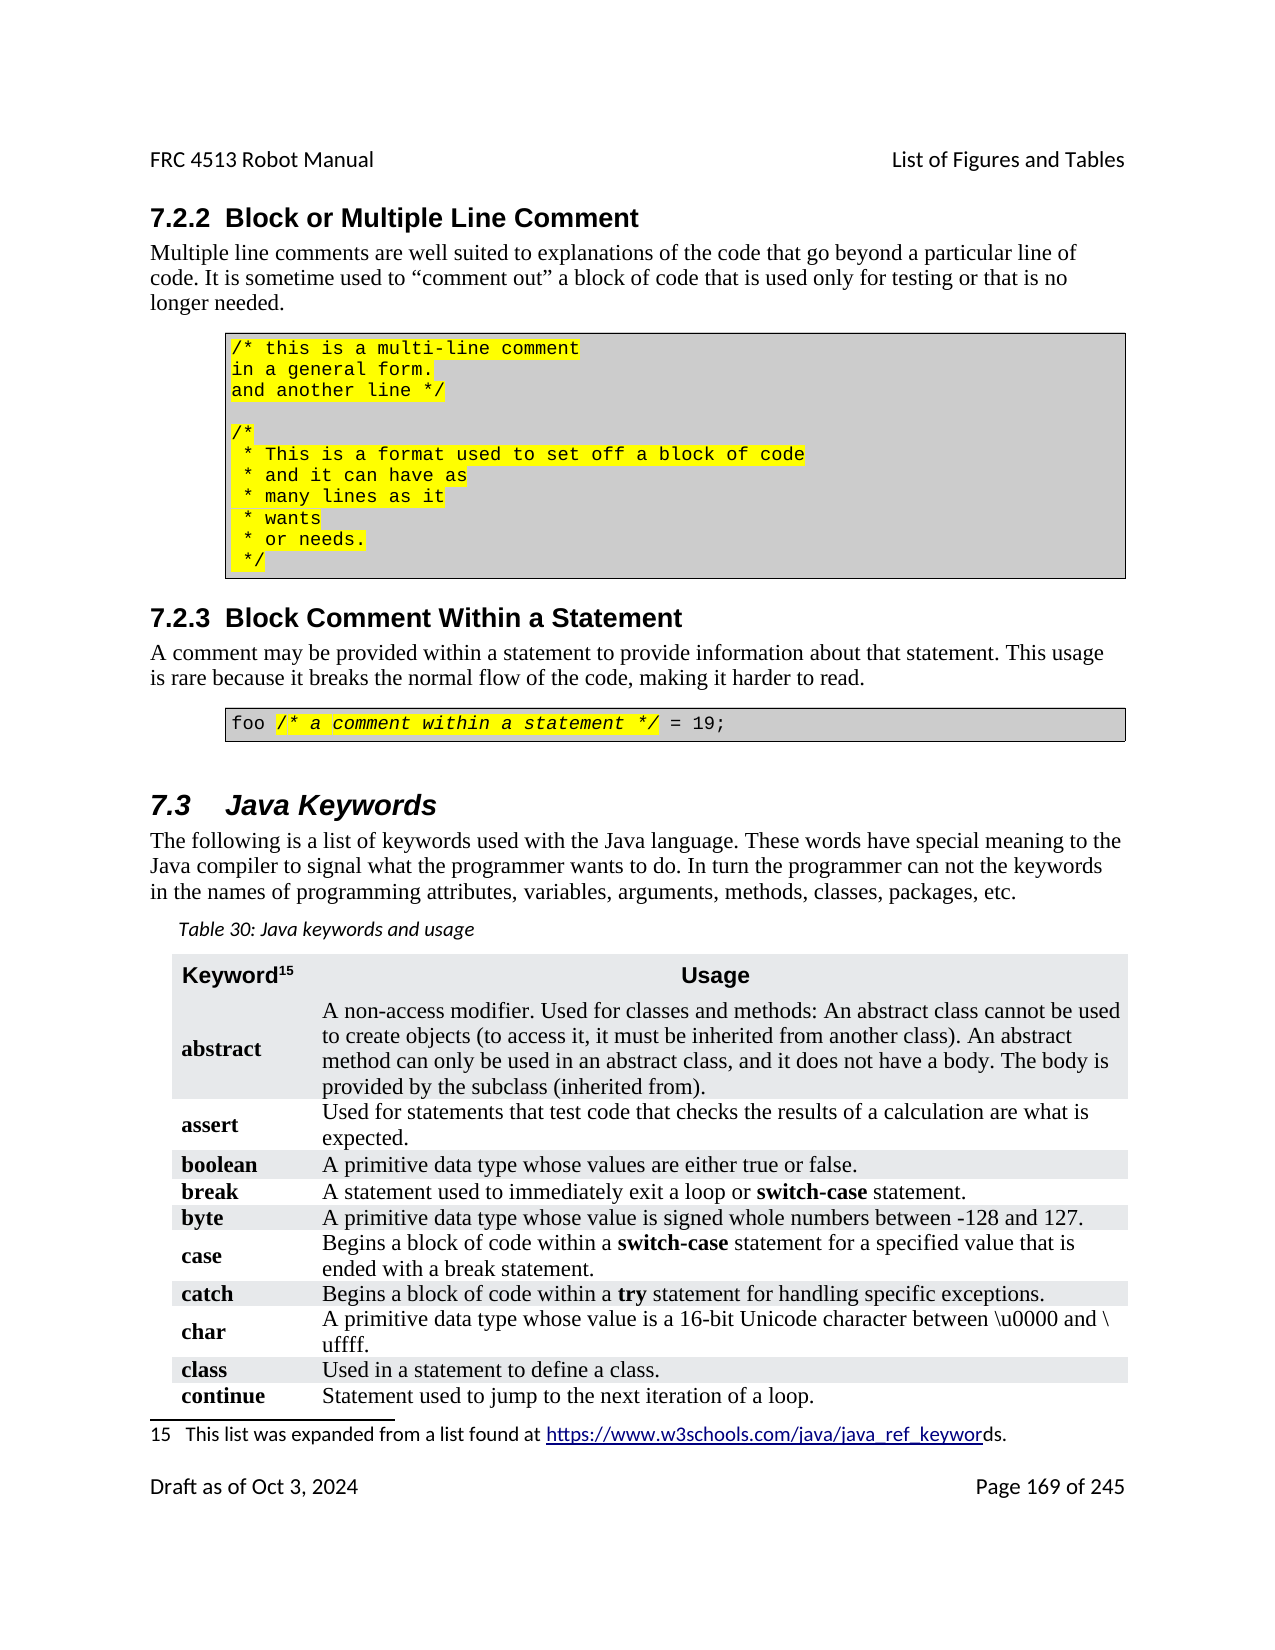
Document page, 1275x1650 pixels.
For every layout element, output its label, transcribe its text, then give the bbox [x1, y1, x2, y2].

table_header Keyword [172, 954, 312, 998]
text */ [226, 545, 1125, 578]
table_cell A statement used to immediately exit a loop or switch-case statement. [313, 1179, 1128, 1205]
text * This is a format used to set off a block of code [226, 439, 1125, 460]
table_cell abstract [172, 998, 312, 1099]
subtitle Java Keywords [150, 789, 1125, 822]
table_cell A primitive data type whose value is a 16-bit Unicode character between \u0000 and \uffff. [313, 1306, 1128, 1357]
text * many lines as it [226, 481, 1125, 502]
table_cell boolean [172, 1150, 312, 1179]
text foo /* a comment within a statement */ = 19; [226, 709, 1125, 741]
text /* this is a multi-line comment [226, 334, 1125, 354]
table_cell A primitive data type whose values are either true or false. [313, 1150, 1128, 1179]
text Multiple line comments are well suited to explanations of the code that go beyond a particular line of code. It is sometime used to “comment out” a block of code that is used only for testing or that is no longer needed. [150, 239, 1125, 316]
table_cell break [172, 1179, 312, 1205]
table_cell continue [172, 1383, 312, 1408]
table_cell case [172, 1230, 312, 1281]
text in a general form. [226, 354, 1125, 375]
table_cell class [172, 1357, 312, 1383]
table_header Usage [313, 954, 1128, 998]
text The following is a list of keywords used with the Java language. These words have special meaning to the Java compiler to signal what the programmer wants to do. In turn the programmer can not the keywords in the names of programming attributes, variables, arguments, methods, classes, packages, etc. [150, 828, 1125, 904]
table_cell Used in a statement to define a class. [313, 1357, 1128, 1383]
text * wants [226, 502, 1125, 524]
text * or needs. [226, 524, 1125, 545]
table_cell A primitive data type whose value is signed whole numbers between -128 and 127. [313, 1205, 1128, 1230]
subtitle Block Comment Within a Statement [150, 603, 1125, 634]
table_cell Used for statements that test code that checks the results of a calculation are what is expected. [313, 1099, 1128, 1150]
text Table 30: Java keywords and usage [178, 921, 1125, 942]
text and another line */ [226, 375, 1125, 396]
table_cell char [172, 1306, 312, 1357]
table_cell Begins a block of code within a switch-case statement for a specified value that is ended with a break statement. [313, 1230, 1128, 1281]
table_cell Begins a block of code within a try statement for handling specific exceptions. [313, 1281, 1128, 1306]
table_cell assert [172, 1099, 312, 1150]
table_cell byte [172, 1205, 312, 1230]
text /* [226, 417, 1125, 439]
table_cell A non-access modifier. Used for classes and methods: An abstract class cannot be used to create objects (to access it, it must be inherited from another class). An abstract method can only be used in an abstract class, and it does not have a body. The body is provided by the subclass (inherited from). [313, 998, 1128, 1099]
table_cell catch [172, 1281, 312, 1306]
subtitle Block or Multiple Line Comment [150, 203, 1125, 233]
text * and it can have as [226, 460, 1125, 481]
text A comment may be provided within a statement to provide information about that statement. This usage is rare because it breaks the normal flow of the code, making it harder to read. [150, 640, 1125, 691]
table_cell Statement used to jump to the next iteration of a loop. [313, 1383, 1128, 1408]
